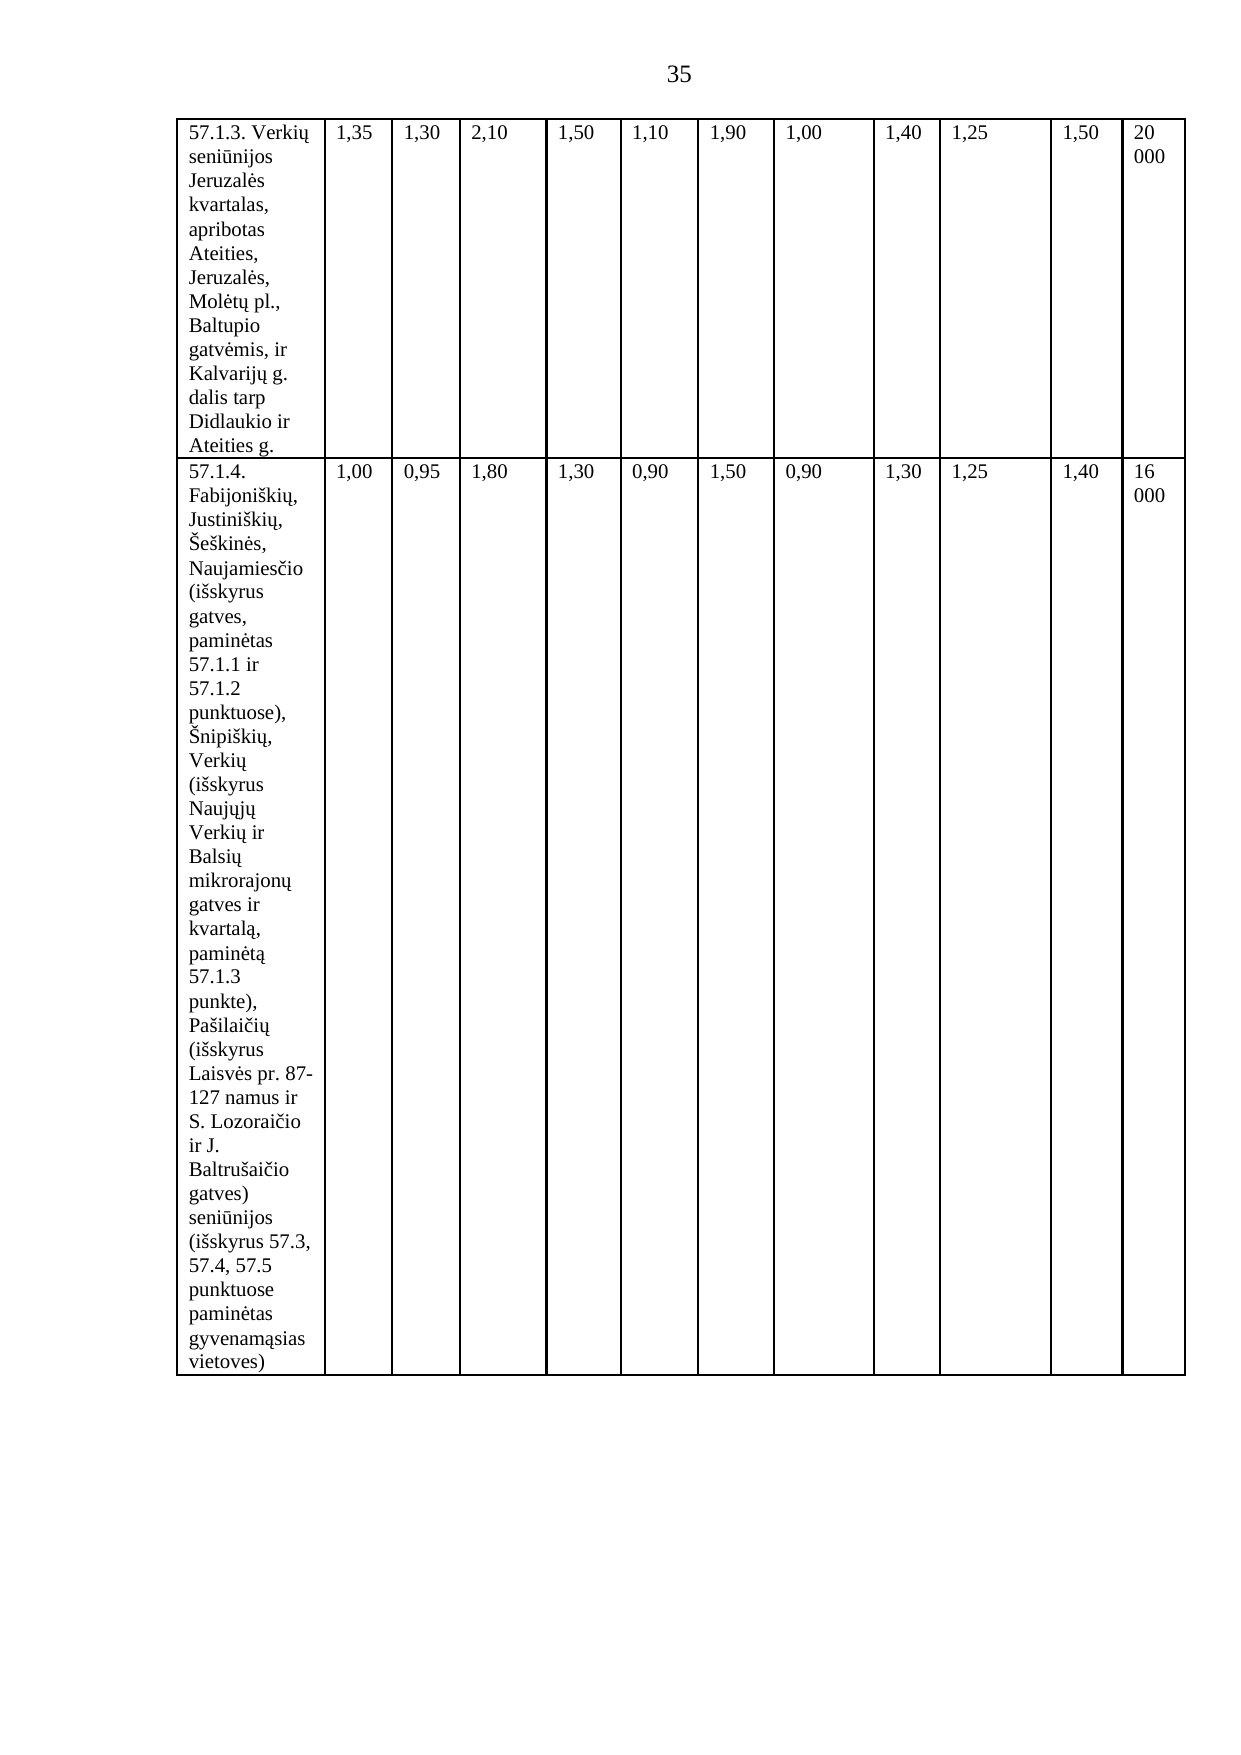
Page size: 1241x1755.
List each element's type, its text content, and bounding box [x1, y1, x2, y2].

table_cell 1,40 [1052, 459, 1121, 1373]
table_cell 57.1.3. Verkių seniūnijos Jeruzalės kvartalas, apribotas Ateities, Jeruzalės, Molėtų pl., Baltupio gatvėmis, ir Kalvarijų g. dalis tarp Didlaukio ir Ateities g. [178, 120, 324, 457]
table_cell 1,30 [548, 459, 620, 1373]
table_cell 2,10 [461, 120, 545, 457]
table_cell 1,50 [699, 459, 773, 1373]
table_cell 1,50 [1052, 120, 1121, 457]
table_cell 1,90 [699, 120, 773, 457]
table_cell 1,30 [393, 120, 459, 457]
table_cell 1,00 [775, 120, 873, 457]
table_cell 1,80 [461, 459, 545, 1373]
table_cell 1,25 [941, 120, 1050, 457]
table_cell 1,25 [941, 459, 1050, 1373]
table_cell 1,00 [326, 459, 391, 1373]
table_cell 0,95 [393, 459, 459, 1373]
table_cell 1,10 [622, 120, 697, 457]
table_cell 20 000 [1124, 120, 1184, 457]
table_cell 1,35 [326, 120, 391, 457]
table_cell 1,40 [875, 120, 939, 457]
table_cell 0,90 [622, 459, 697, 1373]
table_cell 16 000 [1124, 459, 1184, 1373]
table_cell 0,90 [775, 459, 873, 1373]
table_cell 1,50 [548, 120, 620, 457]
table_cell 1,30 [875, 459, 939, 1373]
table_cell 57.1.4. Fabijoniškių, Justiniškių, Šeškinės, Naujamiesčio (išskyrus gatves, paminėtas 57.1.1 ir 57.1.2 punktuose), Šnipiškių, Verkių (išskyrus Naujųjų Verkių ir Balsių mikrorajonų gatves ir kvartalą, paminėtą 57.1.3 punkte), Pašilaičių (išskyrus Laisvės pr. 87-127 namus ir S. Lozoraičio ir J. Baltrušaičio gatves) seniūnijos (išskyrus 57.3, 57.4, 57.5 punktuose paminėtas gyvenamąsias vietoves) [178, 459, 324, 1373]
